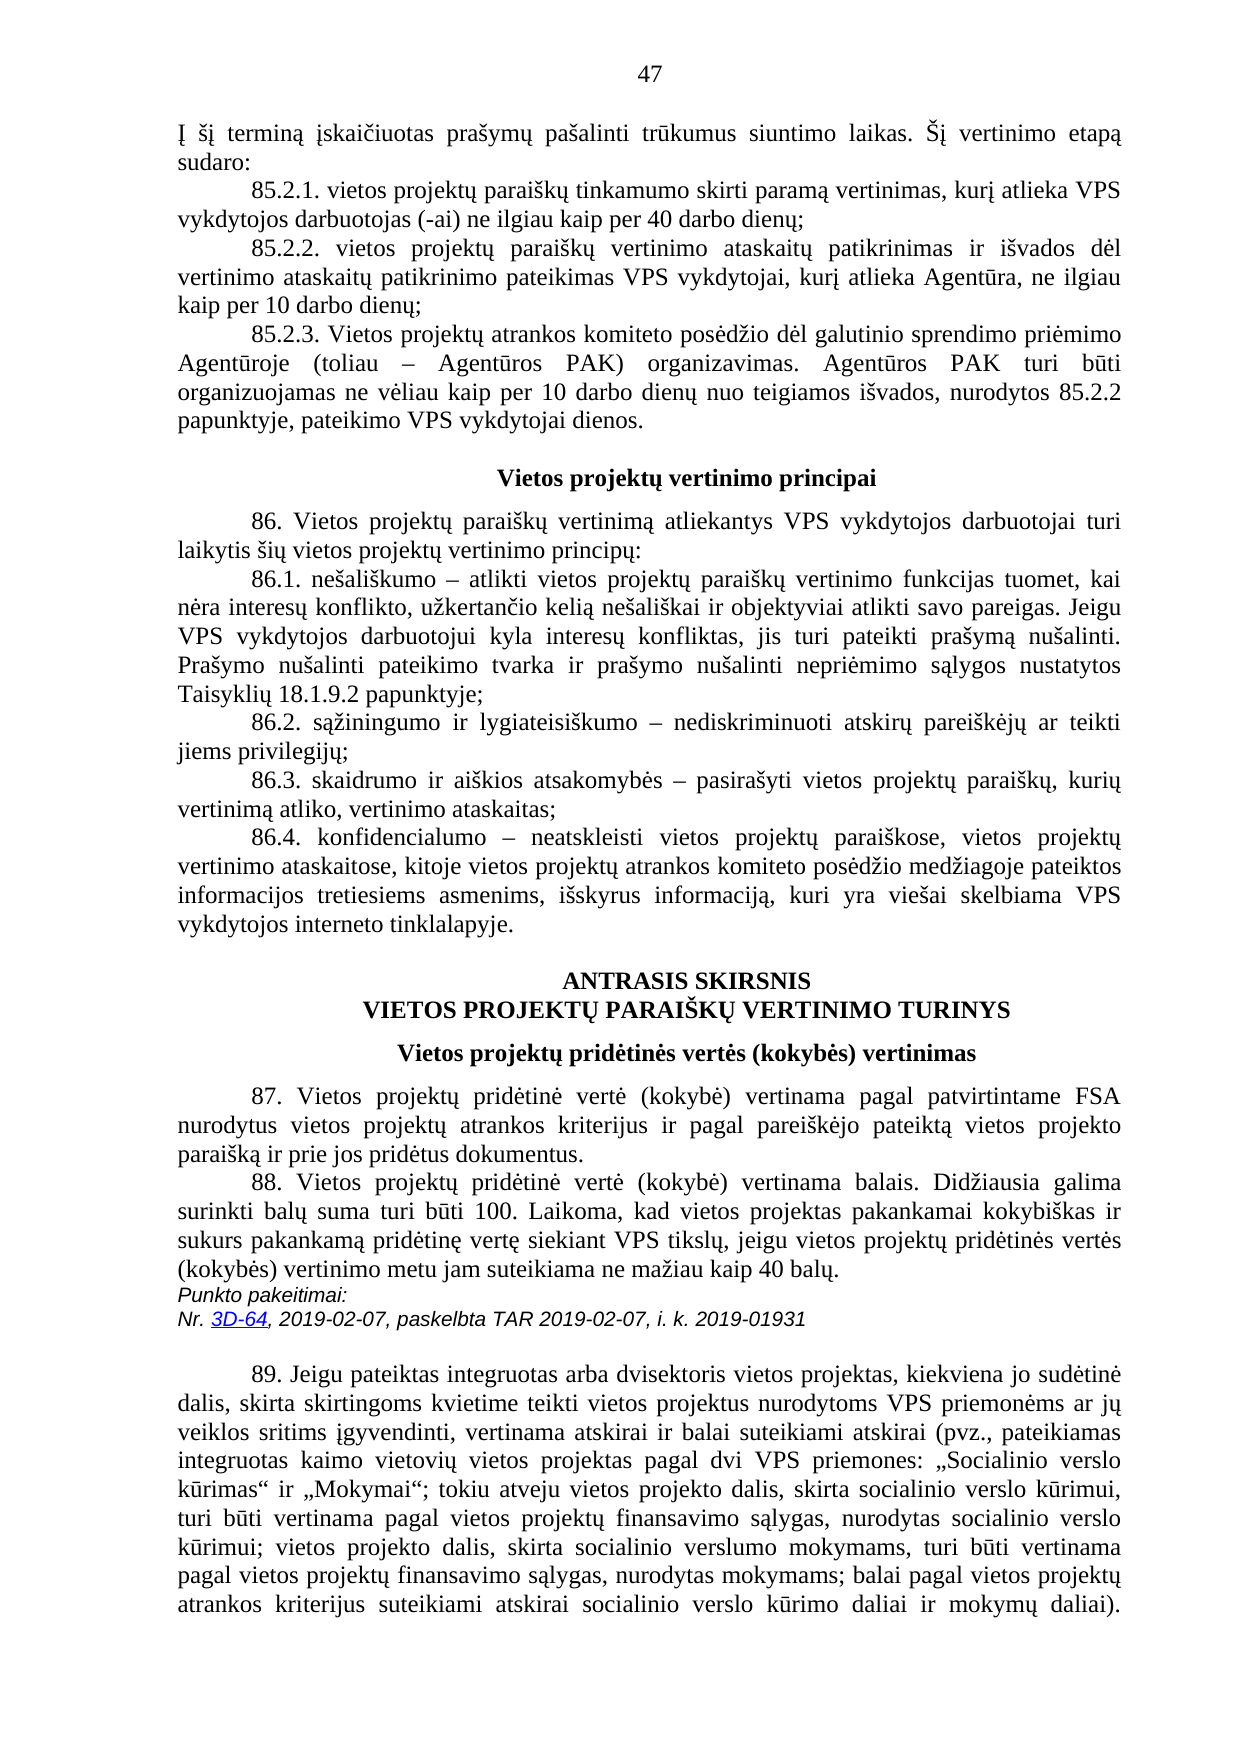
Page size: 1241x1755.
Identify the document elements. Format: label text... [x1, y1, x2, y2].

text 85.2.3. Vietos projektų atrankos komiteto posėdžio dėl galutinio sprendimo priėmimo Agentūroje (toliau – Agentūros PAK) organizavimas. Agentūros PAK turi būti organizuojamas ne vėliau kaip per 10 darbo dienų nuo teigiamos išvados, nurodytos 85.2.2 papunktyje, pateikimo VPS vykdytojai dienos. [177, 319, 1122, 434]
text 85.2.1. vietos projektų paraiškų tinkamumo skirti paramą vertinimas, kurį atlieka VPS vykdytojos darbuotojas (-ai) ne ilgiau kaip per 40 darbo dienų; [177, 176, 1122, 233]
text 85.2.2. vietos projektų paraiškų vertinimo ataskaitų patikrinimas ir išvados dėl vertinimo ataskaitų patikrinimo pateikimas VPS vykdytojai, kurį atlieka Agentūra, ne ilgiau kaip per 10 darbo dienų; [177, 233, 1122, 319]
text 86.2. sąžiningumo ir lygiateisiškumo – nediskriminuoti atskirų pareiškėjų ar teikti jiems privilegijų; [177, 707, 1122, 765]
text Punkto pakeitimai: [177, 1282, 1122, 1306]
text Nr. 3D-64, 2019-02-07, paskelbta TAR 2019-02-07, i. k. 2019-01931 [177, 1306, 1122, 1330]
text ANTRASIS SKIRSNIS [177, 966, 1122, 995]
text 86.1. nešališkumo – atlikti vietos projektų paraiškų vertinimo funkcijas tuomet, kai nėra interesų konflikto, užkertančio kelią nešališkai ir objektyviai atlikti savo pareigas. Jeigu VPS vykdytojos darbuotojui kyla interesų konfliktas, jis turi pateikti prašymą nušalinti. Prašymo nušalinti pateikimo tvarka ir prašymo nušalinti nepriėmimo sąlygos nustatytos Taisyklių 18.1.9.2 papunktyje; [177, 564, 1122, 707]
text VIETOS PROJEKTŲ PARAIŠKŲ VERTINIMO TURINYS [177, 995, 1122, 1024]
text 86.3. skaidrumo ir aiškios atsakomybės – pasirašyti vietos projektų paraiškų, kurių vertinimą atliko, vertinimo ataskaitas; [177, 765, 1122, 822]
text Į šį terminą įskaičiuotas prašymų pašalinti trūkumus siuntimo laikas. Šį vertinimo etapą sudaro: [177, 118, 1122, 176]
text Vietos projektų pridėtinės vertės (kokybės) vertinimas [177, 1038, 1122, 1067]
text Vietos projektų vertinimo principai [177, 463, 1122, 492]
text 86. Vietos projektų paraiškų vertinimą atliekantys VPS vykdytojos darbuotojai turi laikytis šių vietos projektų vertinimo principų: [177, 506, 1122, 564]
text 86.4. konfidencialumo – neatskleisti vietos projektų paraiškose, vietos projektų vertinimo ataskaitose, kitoje vietos projektų atrankos komiteto posėdžio medžiagoje pateiktos informacijos tretiesiems asmenims, išskyrus informaciją, kuri yra viešai skelbiama VPS vykdytojos interneto tinklalapyje. [177, 822, 1122, 937]
text 88. Vietos projektų pridėtinė vertė (kokybė) vertinama balais. Didžiausia galima surinkti balų suma turi būti 100. Laikoma, kad vietos projektas pakankamai kokybiškas ir sukurs pakankamą pridėtinę vertę siekiant VPS tikslų, jeigu vietos projektų pridėtinės vertės (kokybės) vertinimo metu jam suteikiama ne mažiau kaip 40 balų. [177, 1167, 1122, 1282]
text 89. Jeigu pateiktas integruotas arba dvisektoris vietos projektas, kiekviena jo sudėtinė dalis, skirta skirtingoms kvietime teikti vietos projektus nurodytoms VPS priemonėms ar jų veiklos sritims įgyvendinti, vertinama atskirai ir balai suteikiami atskirai (pvz., pateikiamas integruotas kaimo vietovių vietos projektas pagal dvi VPS priemones: „Socialinio verslo kūrimas“ ir „Mokymai“; tokiu atveju vietos projekto dalis, skirta socialinio verslo kūrimui, turi būti vertinama pagal vietos projektų finansavimo sąlygas, nurodytas socialinio verslo kūrimui; vietos projekto dalis, skirta socialinio verslumo mokymams, turi būti vertinama pagal vietos projektų finansavimo sąlygas, nurodytas mokymams; balai pagal vietos projektų atrankos kriterijus suteikiami atskirai socialinio verslo kūrimo daliai ir mokymų daliai). [177, 1359, 1122, 1618]
text 87. Vietos projektų pridėtinė vertė (kokybė) vertinama pagal patvirtintame FSA nurodytus vietos projektų atrankos kriterijus ir pagal pareiškėjo pateiktą vietos projekto paraišką ir prie jos pridėtus dokumentus. [177, 1081, 1122, 1167]
